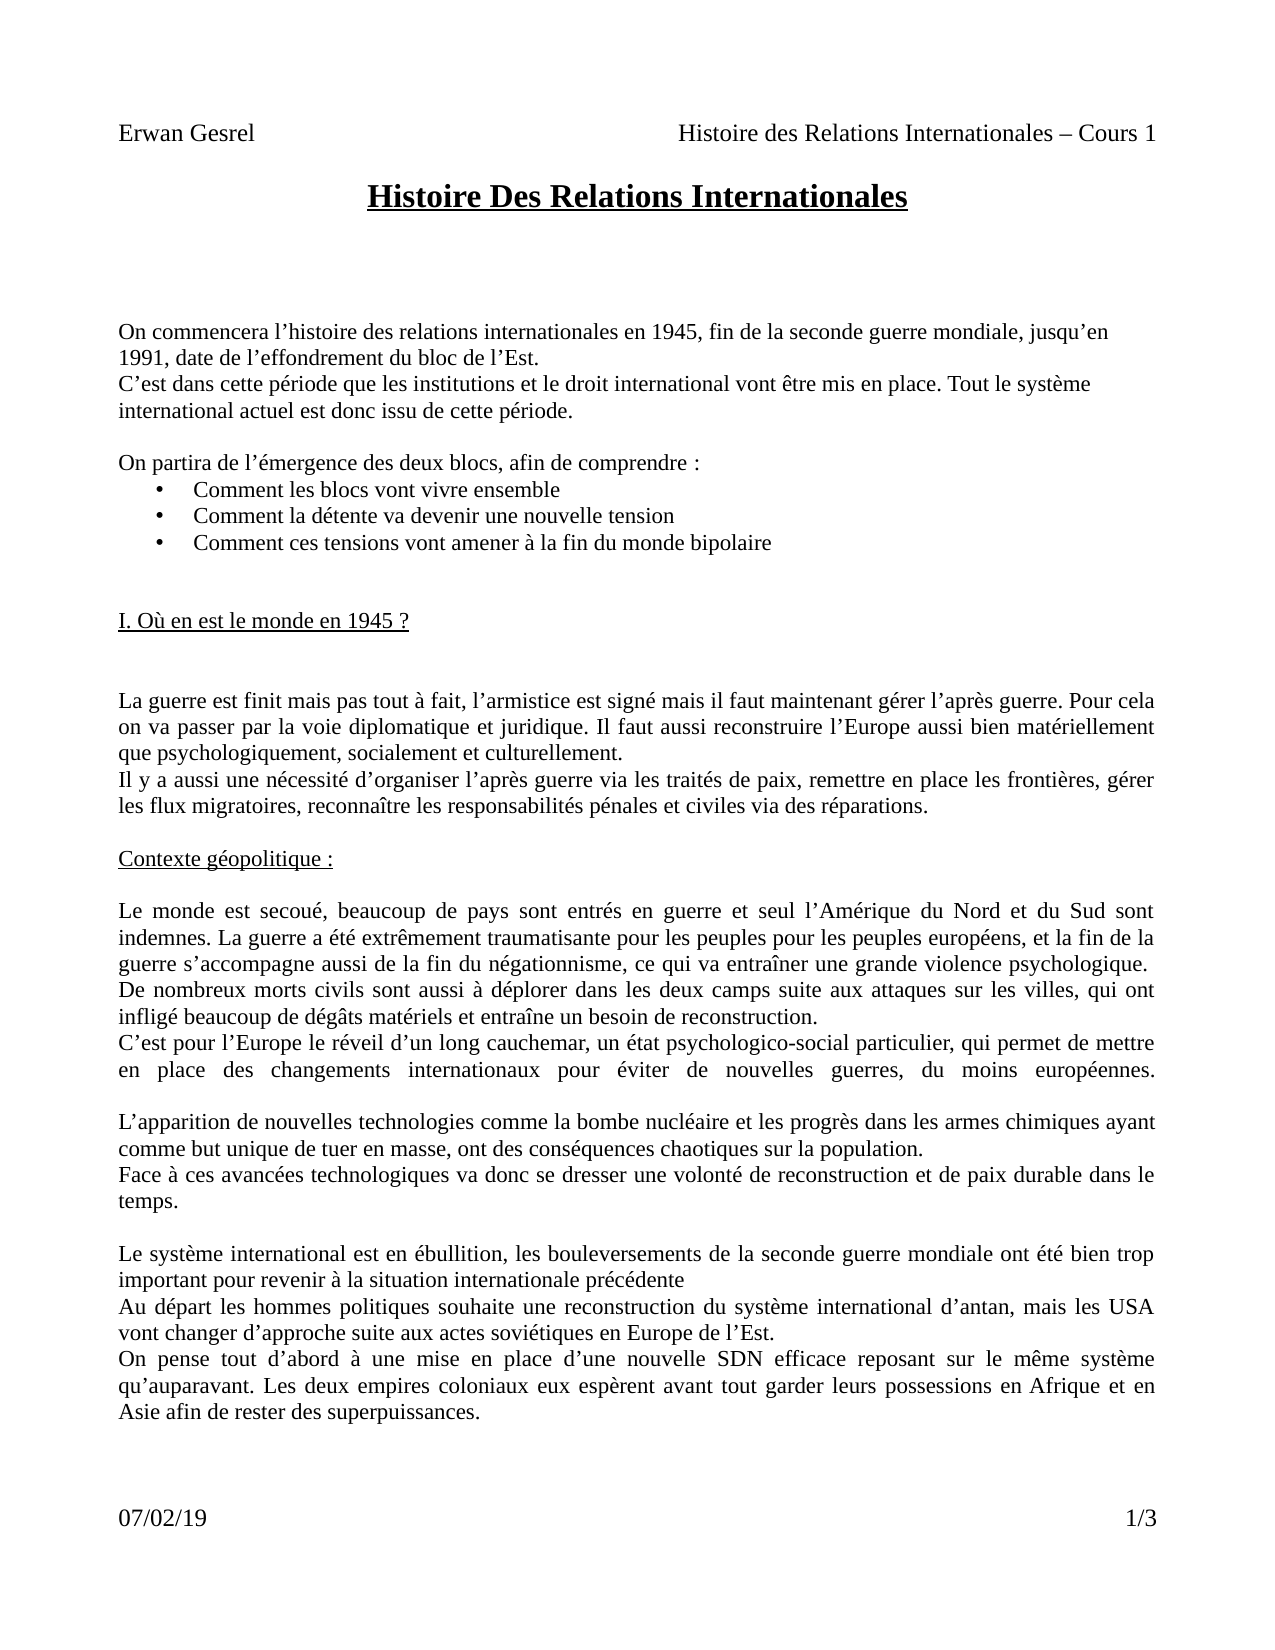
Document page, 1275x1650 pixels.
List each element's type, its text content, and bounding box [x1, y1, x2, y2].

text Contexte géopolitique : [118, 845, 1157, 871]
text Face à ces avancées technologiques va donc se dresser une volonté de reconstruction et de paix durable dans le temps. [118, 1161, 1157, 1214]
text C’est pour l’Europe le réveil d’un long cauchemar, un état psychologico-social particulier, qui permet de mettre en place des changements internationaux pour éviter de nouvelles guerres, du moins européennes. [118, 1029, 1157, 1108]
text Histoire Des Relations Internationales [118, 176, 1157, 215]
list Comment la détente va devenir une nouvelle tension [156, 502, 1157, 528]
text On pense tout d’abord à une mise en place d’une nouvelle SDN efficace reposant sur le même système qu’auparavant. Les deux empires coloniaux eux espèrent avant tout garder leurs possessions en Afrique et en Asie afin de rester des superpuissances. [118, 1346, 1157, 1424]
text Il y a aussi une nécessité d’organiser l’après guerre via les traités de paix, remettre en place les frontières, gérer les flux migratoires, reconnaître les responsabilités pénales et civiles via des réparations. [118, 766, 1157, 818]
list Comment les blocs vont vivre ensemble [156, 476, 1157, 502]
text L’apparition de nouvelles technologies comme la bombe nucléaire et les progrès dans les armes chimiques ayant comme but unique de tuer en masse, ont des conséquences chaotiques sur la population. [118, 1108, 1157, 1161]
text Le système international est en ébullition, les bouleversements de la seconde guerre mondiale ont été bien trop important pour revenir à la situation internationale précédente [118, 1240, 1157, 1293]
text On partira de l’émergence des deux blocs, afin de comprendre : [118, 449, 1157, 476]
text I. Où en est le monde en 1945 ? [118, 608, 1157, 634]
text Le monde est secoué, beaucoup de pays sont entrés en guerre et seul l’Amérique du Nord et du Sud sont indemnes. La guerre a été extrêmement traumatisante pour les peuples pour les peuples européens, et la fin de la guerre s’accompagne aussi de la fin du négationnisme, ce qui va entraîner une grande violence psychologique. De nombreux morts civils sont aussi à déplorer dans les deux camps suite aux attaques sur les villes, qui ont infligé beaucoup de dégâts matériels et entraîne un besoin de reconstruction. [118, 897, 1157, 1029]
text On commencera l’histoire des relations internationales en 1945, fin de la seconde guerre mondiale, jusqu’en 1991, date de l’effondrement du bloc de l’Est. C’est dans cette période que les institutions et le droit international vont être mis en place. Tout le système international actuel est donc issu de cette période. [118, 318, 1157, 423]
list Comment ces tensions vont amener à la fin du monde bipolaire [156, 528, 1157, 555]
text La guerre est finit mais pas tout à fait, l’armistice est signé mais il faut maintenant gérer l’après guerre. Pour cela on va passer par la voie diplomatique et juridique. Il faut aussi reconstruire l’Europe aussi bien matériellement que psychologiquement, socialement et culturellement. [118, 687, 1157, 766]
text Au départ les hommes politiques souhaite une reconstruction du système international d’antan, mais les USA vont changer d’approche suite aux actes soviétiques en Europe de l’Est. [118, 1293, 1157, 1346]
